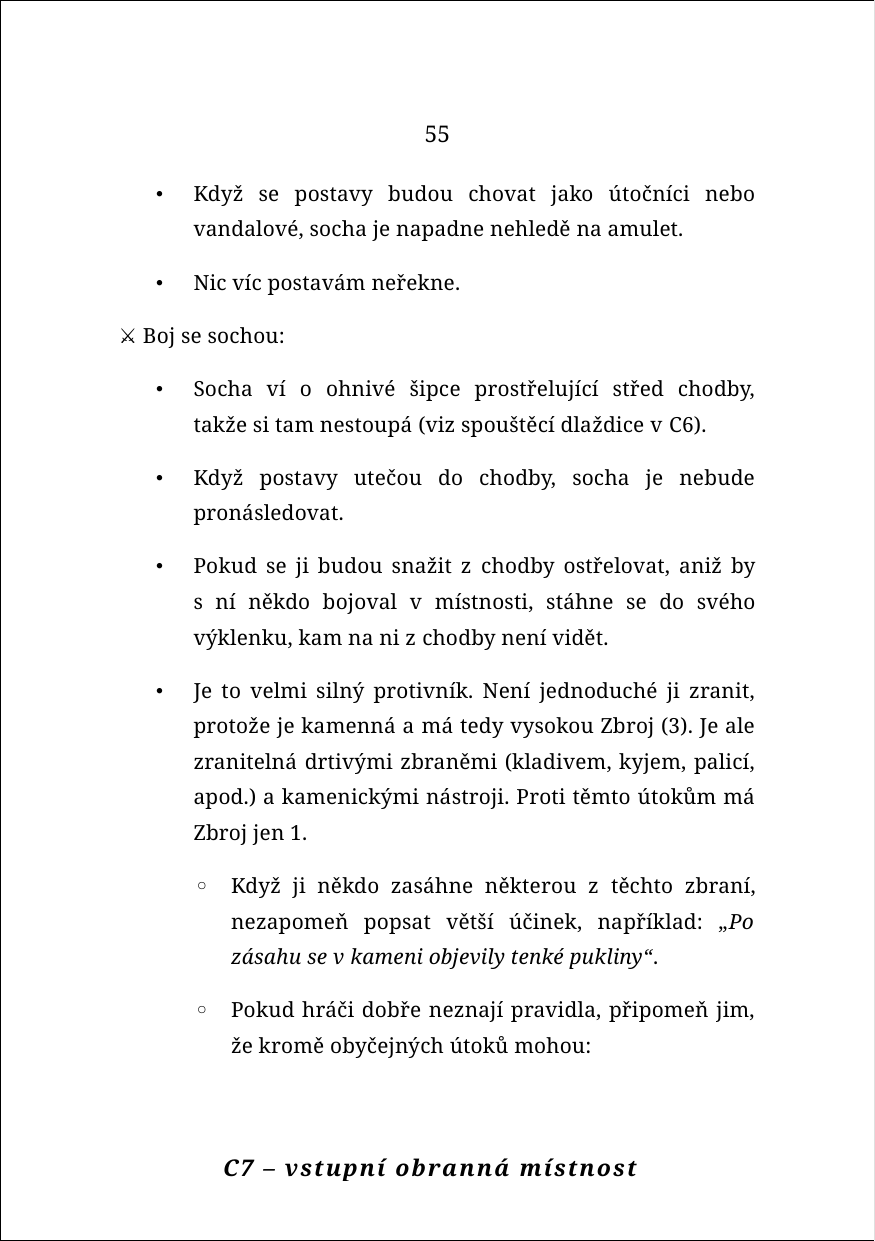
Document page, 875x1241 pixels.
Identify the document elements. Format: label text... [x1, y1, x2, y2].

list Pokud se ji budou snažit z⁠ chodby ostřelovat, aniž by s⁠ ní někdo bojoval v⁠ místnosti, stáhne se do svého výklenku, kam na ni z⁠ chodby není vidět. [156, 552, 756, 651]
list Nic víc postavám neřekne. [156, 268, 756, 296]
text ⚔ Boj se sochou: [118, 321, 756, 349]
list Když se postavy budou chovat jako útočníci nebo vandalové, socha je napadne nehledě na amulet. [156, 179, 756, 243]
list Když ji někdo zasáhne některou z⁠ těchto zbraní, nezapomeň popsat větší účinek, například: „Po zásahu se v⁠ kameni objevily tenké pukliny“. [193, 871, 756, 971]
list Pokud hráči dobře neznají pravidla, připomeň jim, že kromě obyčejných útoků mohou: [193, 996, 756, 1059]
list Je to velmi silný protivník. Není jednoduché ji zranit, protože je kamenná a⁠ má tedy vysokou Zbroj (3). Je ale zranitelná drtivými zbraněmi (kladivem, kyjem, palicí, apod.) a⁠ kamenickými nástroji. Proti těmto útokům má Zbroj jen 1. [156, 676, 756, 846]
list Když postavy utečou do chodby, socha je nebude pronásledovat. [156, 463, 756, 527]
list Socha ví o⁠ ohnivé šipce prostřelující střed chodby, takže si tam nestoupá (viz spouštěcí dlaždice v⁠ C6). [156, 374, 756, 438]
